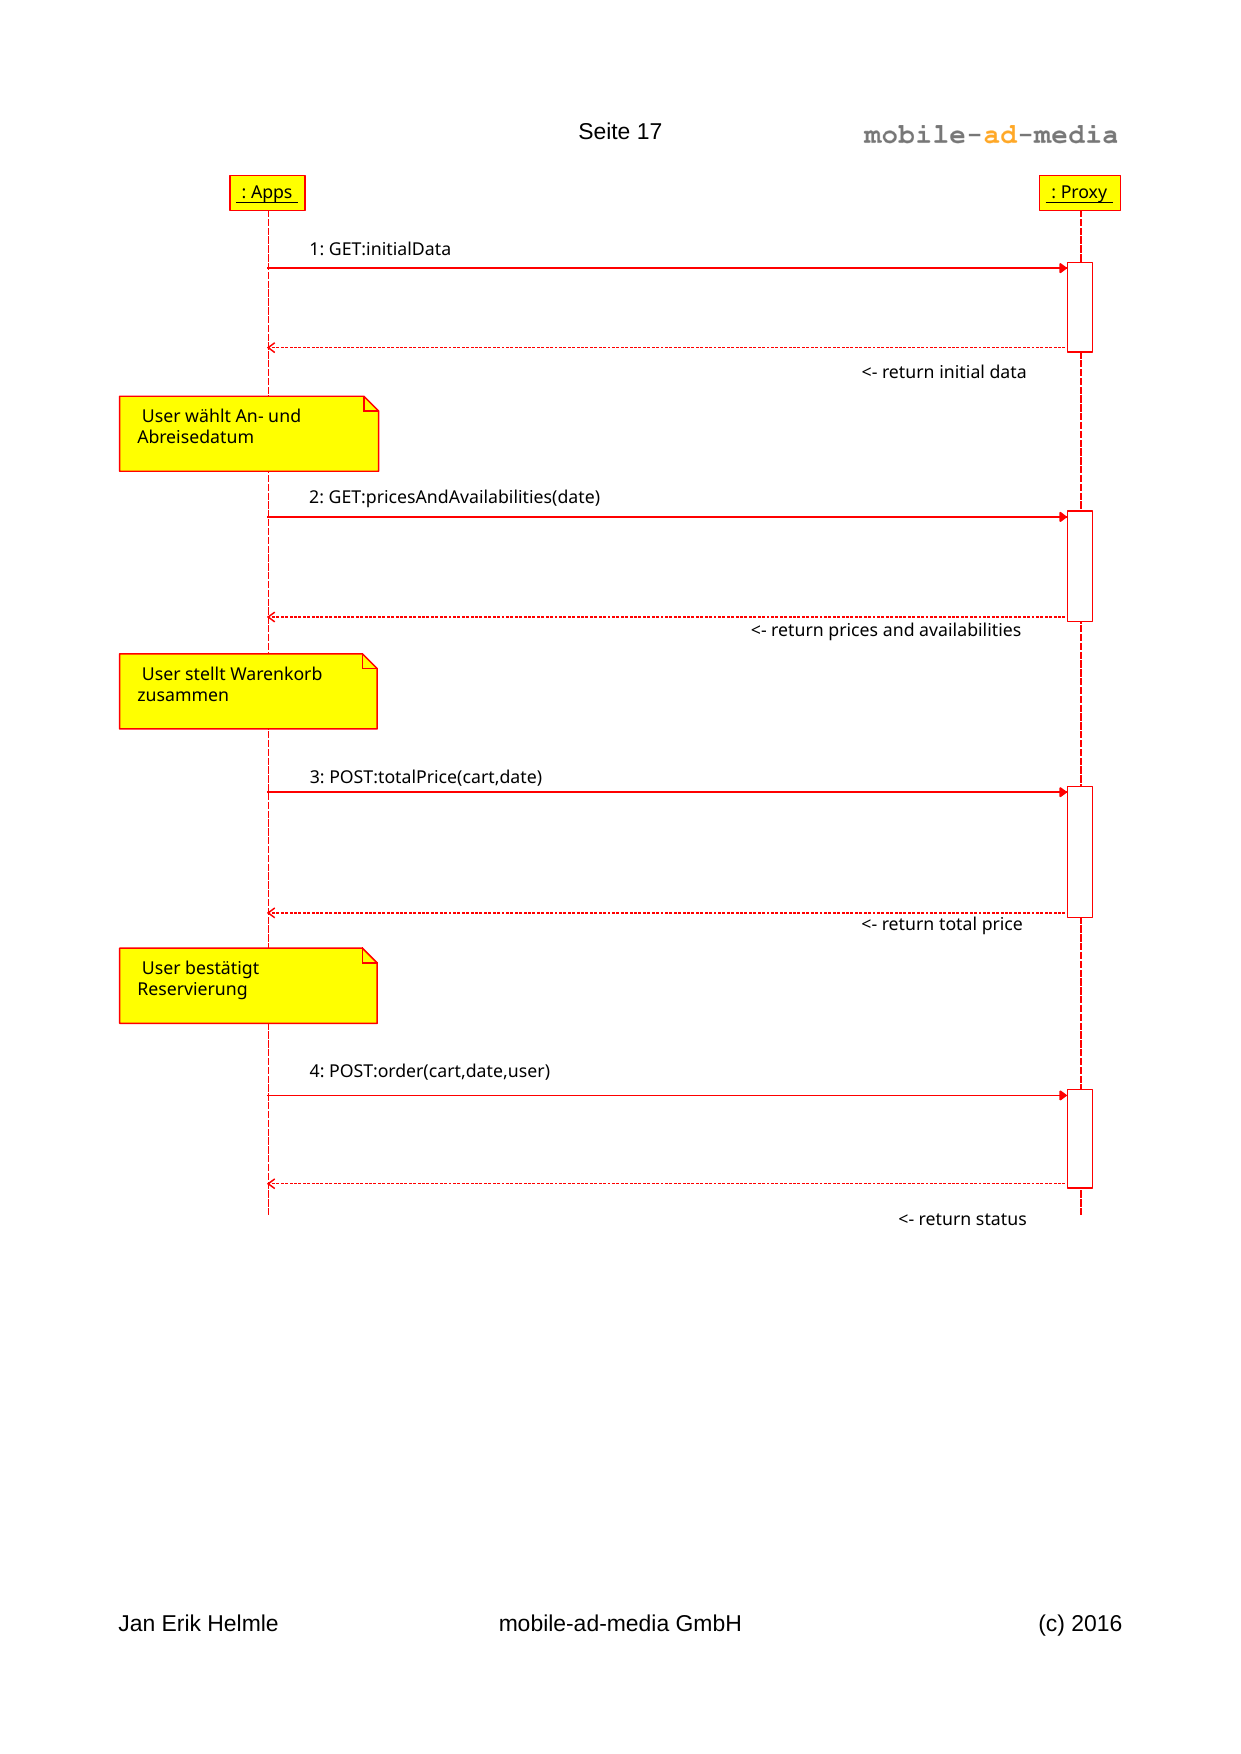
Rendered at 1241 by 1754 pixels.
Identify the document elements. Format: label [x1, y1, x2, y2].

picture [863, 118, 1118, 150]
